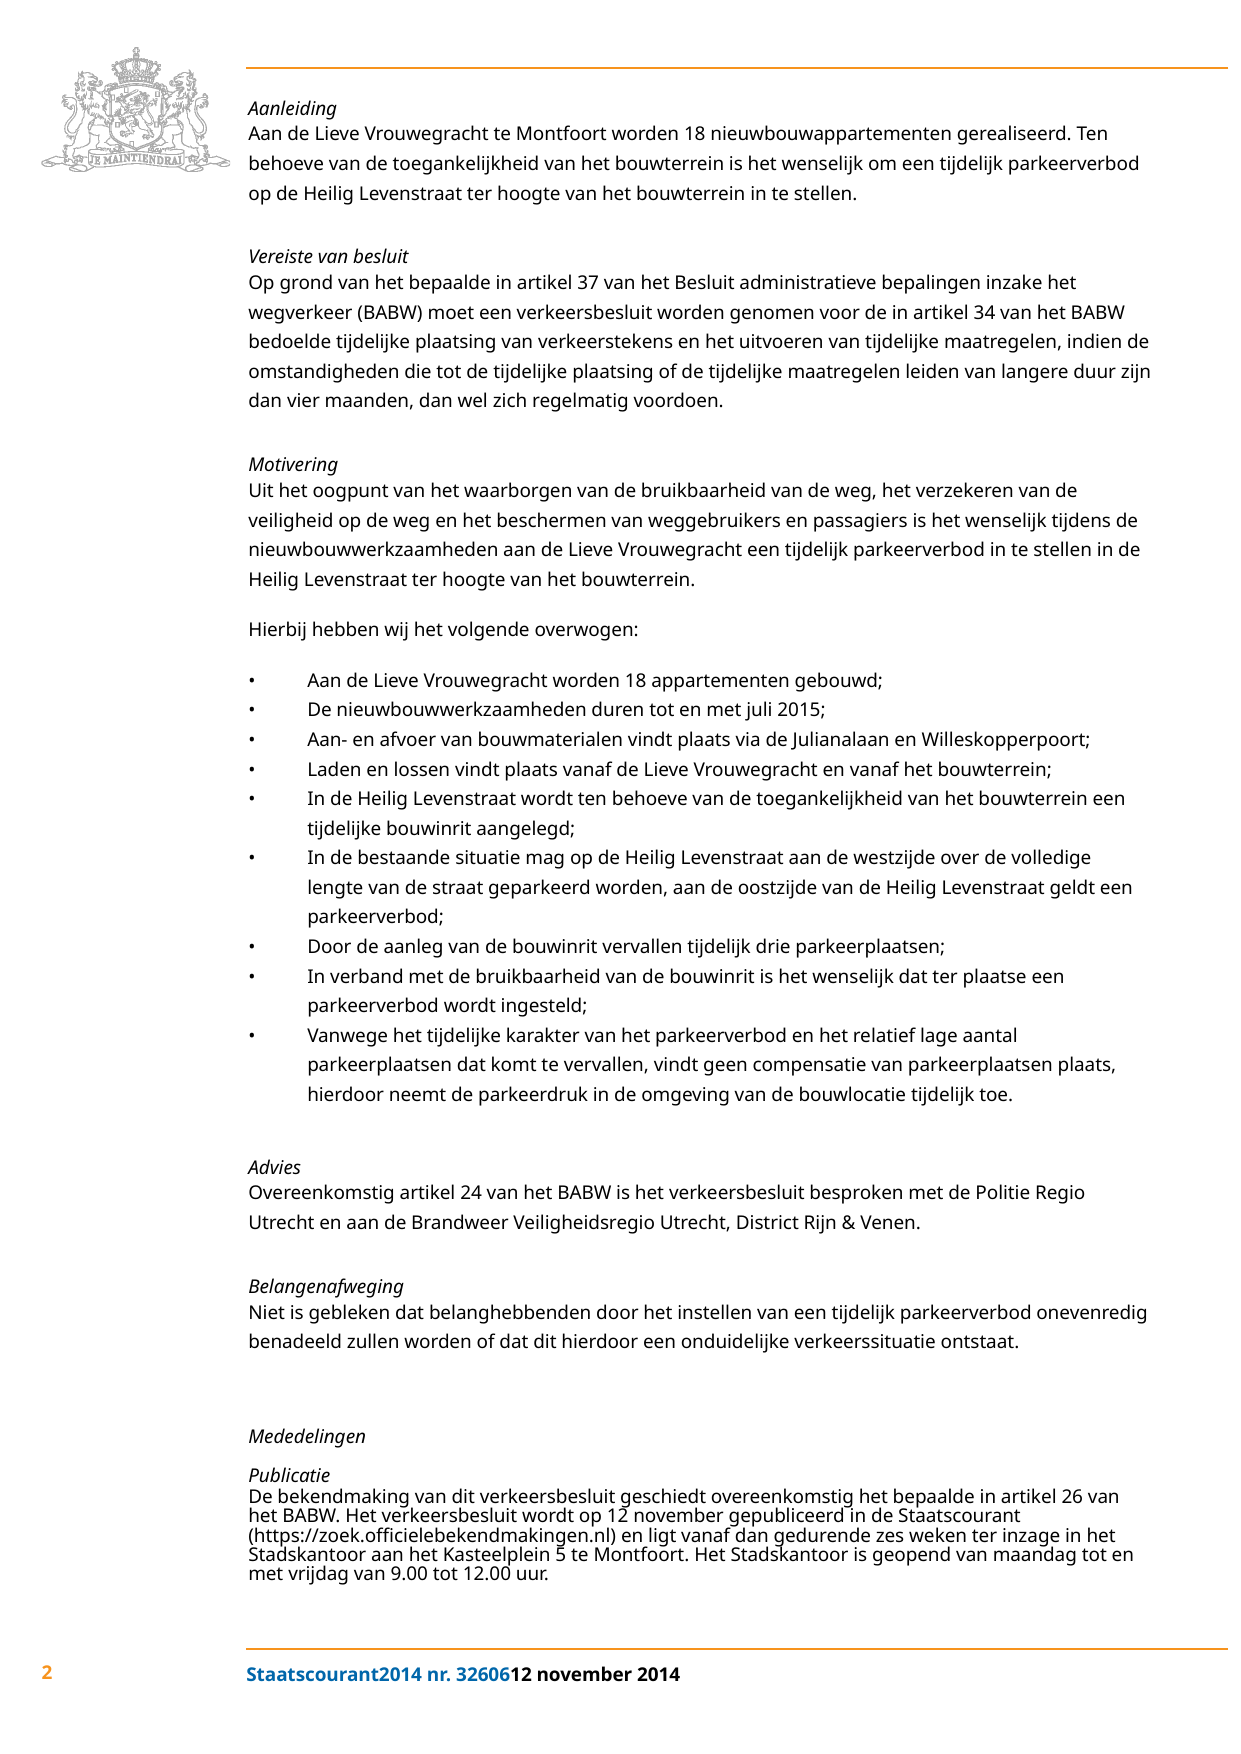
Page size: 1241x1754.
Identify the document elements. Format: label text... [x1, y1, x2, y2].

list Door de aanleg van de bouwinrit vervallen tijdelijk drie parkeerplaatsen; [248, 933, 1152, 959]
list De nieuwbouwwerkzaamheden duren tot en met juli 2015; [248, 697, 1152, 722]
list In verband met de bruikbaarheid van de bouwinrit is het wenselijk dat ter plaatse een parkeerverbod wordt ingesteld; [248, 963, 1152, 1018]
text De bekendmaking van dit verkeersbesluit geschiedt overeenkomstig het bepaalde in artikel 26 van het BABW. Het verkeersbesluit wordt op 12 november gepubliceerd in de Staatscourant (https://zoek.officielebekendmakingen.nl) en ligt vanaf dan gedurende zes weken ter inzage in het Stadskantoor aan het Kasteelplein 5 te Montfoort. Het Stadskantoor is geopend van maandag tot en met vrijdag van 9.00 tot 12.00 uur. [248, 1488, 1152, 1584]
list Laden en lossen vindt plaats vanaf de Lieve Vrouwegracht en vanaf het bouwterrein; [248, 756, 1152, 781]
picture [41, 47, 231, 172]
text Niet is gebleken dat belanghebbenden door het instellen van een tijdelijk parkeerverbod onevenredig benadeeld zullen worden of dat dit hierdoor een onduidelijke verkeerssituatie ontstaat. [248, 1299, 1152, 1354]
list In de bestaande situatie mag op de Heilig Levenstraat aan de westzijde over de volledige lengte van de straat geparkeerd worden, aan de oostzijde van de Heilig Levenstraat geldt een parkeerverbod; [248, 844, 1152, 929]
text Belangenafweging [248, 1273, 1152, 1299]
list Aan- en afvoer van bouwmaterialen vindt plaats via de Julianalaan en Willeskopperpoort; [248, 726, 1152, 752]
text Publicatie [248, 1462, 1152, 1488]
text Mededelingen [248, 1423, 1152, 1449]
text Aan de Lieve Vrouwegracht te Montfoort worden 18 nieuwbouwappartementen gerealiseerd. Ten behoeve van de toegankelijkheid van het bouwterrein is het wenselijk om een tijdelijk parkeerverbod op de Heilig Levenstraat ter hoogte van het bouwterrein in te stellen. [248, 121, 1152, 205]
text Vereiste van besluit [248, 244, 1152, 269]
list Aan de Lieve Vrouwegracht worden 18 appartementen gebouwd; [248, 667, 1152, 693]
text Advies [248, 1154, 1152, 1179]
text Op grond van het bepaalde in artikel 37 van het Besluit administratieve bepalingen inzake het wegverkeer (BABW) moet een verkeersbesluit worden genomen voor de in artikel 34 van het BABW bedoelde tijdelijke plaatsing van verkeerstekens en het uitvoeren van tijdelijke maatregelen, indien de omstandigheden die tot de tijdelijke plaatsing of de tijdelijke maatregelen leiden van langere duur zijn dan vier maanden, dan wel zich regelmatig voordoen. [248, 269, 1152, 413]
list In de Heilig Levenstraat wordt ten behoeve van de toegankelijkheid van het bouwterrein een tijdelijke bouwinrit aangelegd; [248, 785, 1152, 841]
text Overeenkomstig artikel 24 van het BABW is het verkeersbesluit besproken met de Politie Regio Utrecht en aan de Brandweer Veiligheidsregio Utrecht, District Rijn & Venen. [248, 1179, 1152, 1235]
text Uit het oogpunt van het waarborgen van de bruikbaarheid van de weg, het verzekeren van de veiligheid op de weg en het beschermen van weggebruikers en passagiers is het wenselijk tijdens de nieuwbouwwerkzaamheden aan de Lieve Vrouwegracht een tijdelijk parkeerverbod in te stellen in de Heilig Levenstraat ter hoogte van het bouwterrein. [248, 477, 1152, 592]
text Aanleiding [248, 95, 1152, 121]
text Hierbij hebben wij het volgende overwogen: [248, 617, 1152, 642]
list Vanwege het tijdelijke karakter van het parkeerverbod en het relatief lage aantal parkeerplaatsen dat komt te vervallen, vindt geen compensatie van parkeerplaatsen plaats, hierdoor neemt de parkeerdruk in de omgeving van de bouwlocatie tijdelijk toe. [248, 1022, 1152, 1107]
text Motivering [248, 452, 1152, 477]
